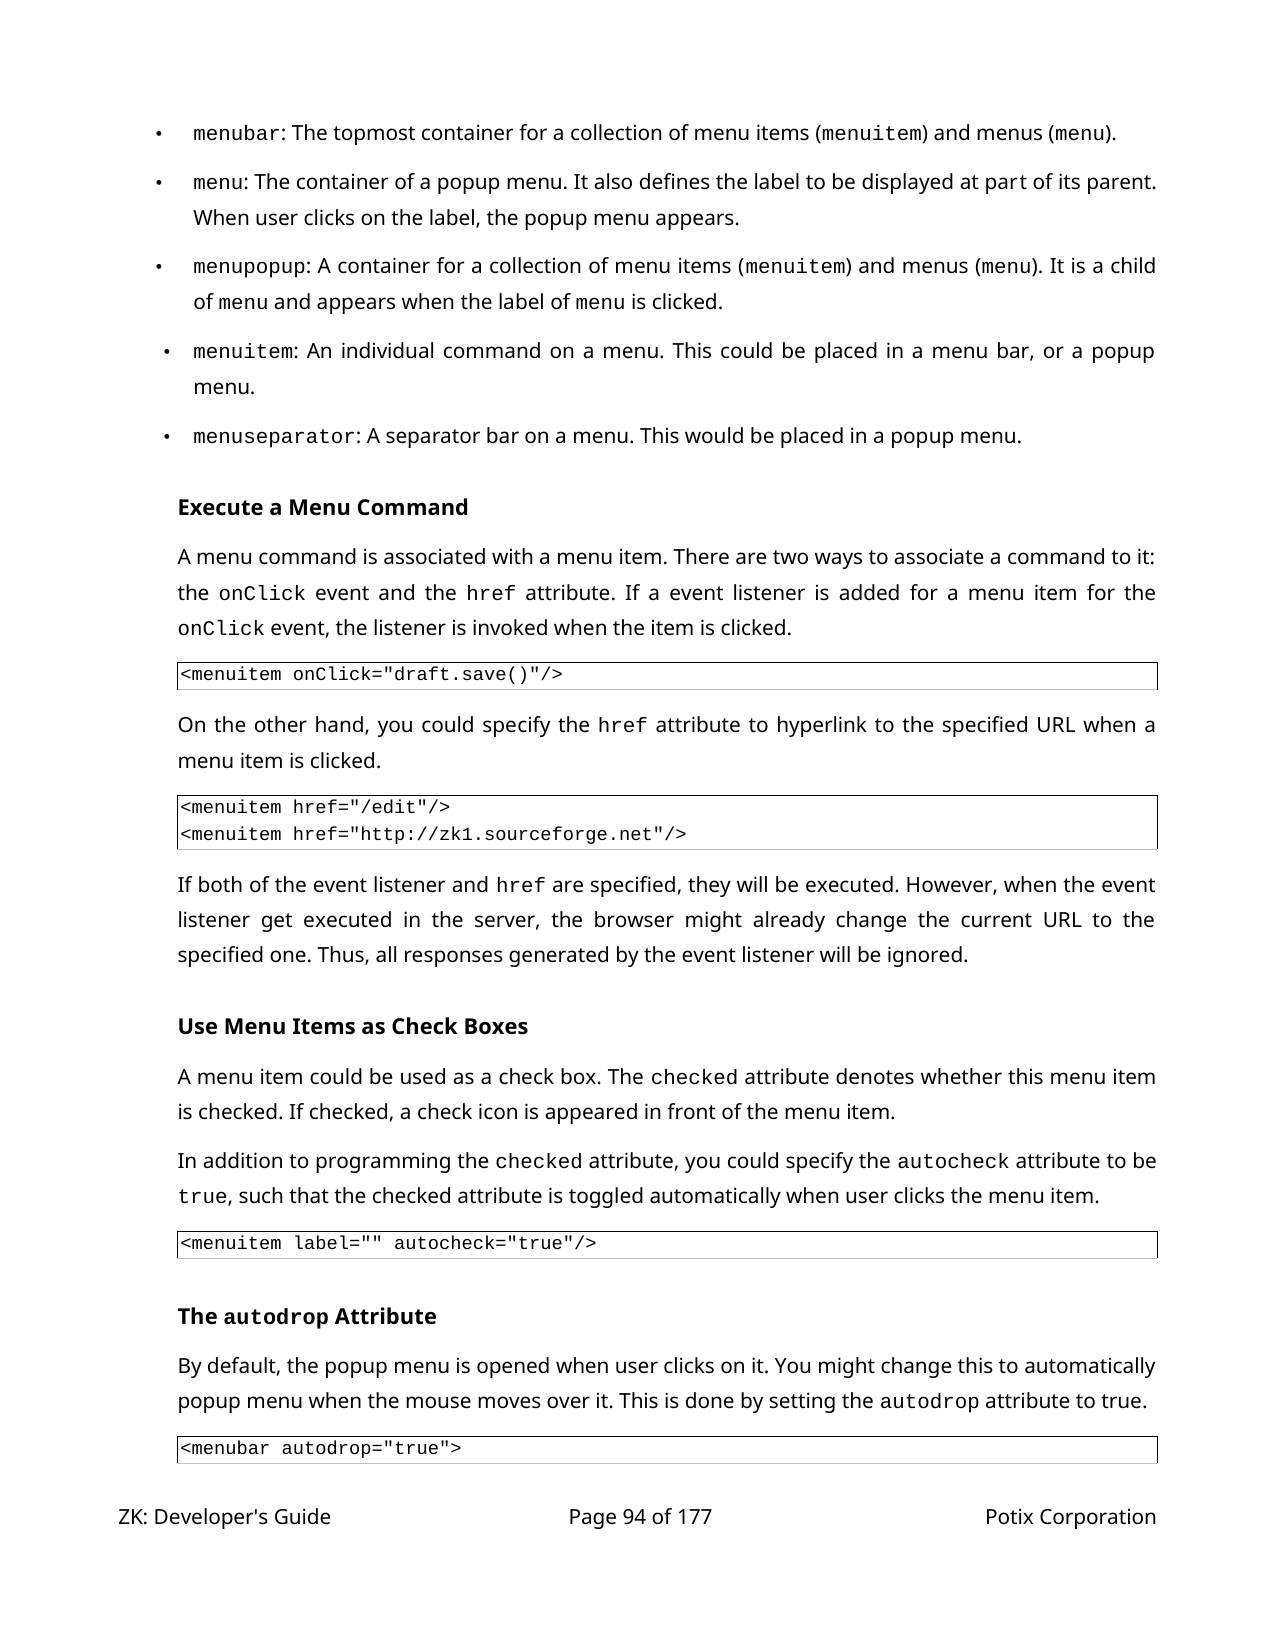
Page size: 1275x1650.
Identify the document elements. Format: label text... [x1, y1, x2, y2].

text In addition to programming the checked attribute, you could specify the autocheck attribute to be true, such that the checked attribute is toggled automatically when user clicks the menu item. [177, 1146, 1157, 1210]
text A menu command is associated with a menu item. There are two ways to associate a command to it: the onClick event and the href attribute. If a event listener is added for a menu item for the onClick event, the listener is invoked when the item is clicked. [177, 542, 1157, 642]
text <menuitem onClick="draft.save()"/> [178, 663, 1157, 689]
subtitle The autodrop Attribute [177, 1301, 1157, 1331]
text On the other hand, you could specify the href attribute to hyperlink to the specified URL when a menu item is clicked. [177, 710, 1157, 774]
text <menuitem label="" autocheck="true"/> [178, 1232, 1157, 1258]
list menuseparator: A separator bar on a menu. This would be placed in a popup menu. [164, 421, 1157, 449]
list menubar: The topmost container for a collection of menu items (menuitem) and menus (menu). [156, 118, 1157, 147]
text <menuitem href="/edit"/> [178, 796, 1157, 819]
text By default, the popup menu is opened when user clicks on it. You might change this to automatically popup menu when the mouse moves over it. This is done by setting the autodrop attribute to true. [177, 1351, 1157, 1415]
subtitle Use Menu Items as Check Boxes [177, 1011, 1157, 1041]
text <menubar autodrop="true"> [178, 1437, 1157, 1463]
text A menu item could be used as a check box. The checked attribute denotes whether this menu item is checked. If checked, a check icon is appeared in front of the menu item. [177, 1062, 1157, 1126]
subtitle Execute a Menu Command [177, 492, 1157, 522]
list menupopup: A container for a collection of menu items (menuitem) and menus (menu). It is a child of menu and appears when the label of menu is clicked. [156, 252, 1157, 316]
list menu: The container of a popup menu. It also defines the label to be displayed at part of its parent. When user clicks on the label, the popup menu appears. [156, 167, 1157, 231]
list menuitem: An individual command on a menu. This could be placed in a menu bar, or a popup menu. [164, 336, 1157, 400]
text If both of the event listener and href are specified, they will be executed. However, when the event listener get executed in the server, the browser might already change the current URL to the specified one. Thus, all responses generated by the event listener will be ignored. [177, 870, 1157, 969]
text <menuitem href="http://zk1.sourceforge.net"/> [178, 822, 1157, 849]
